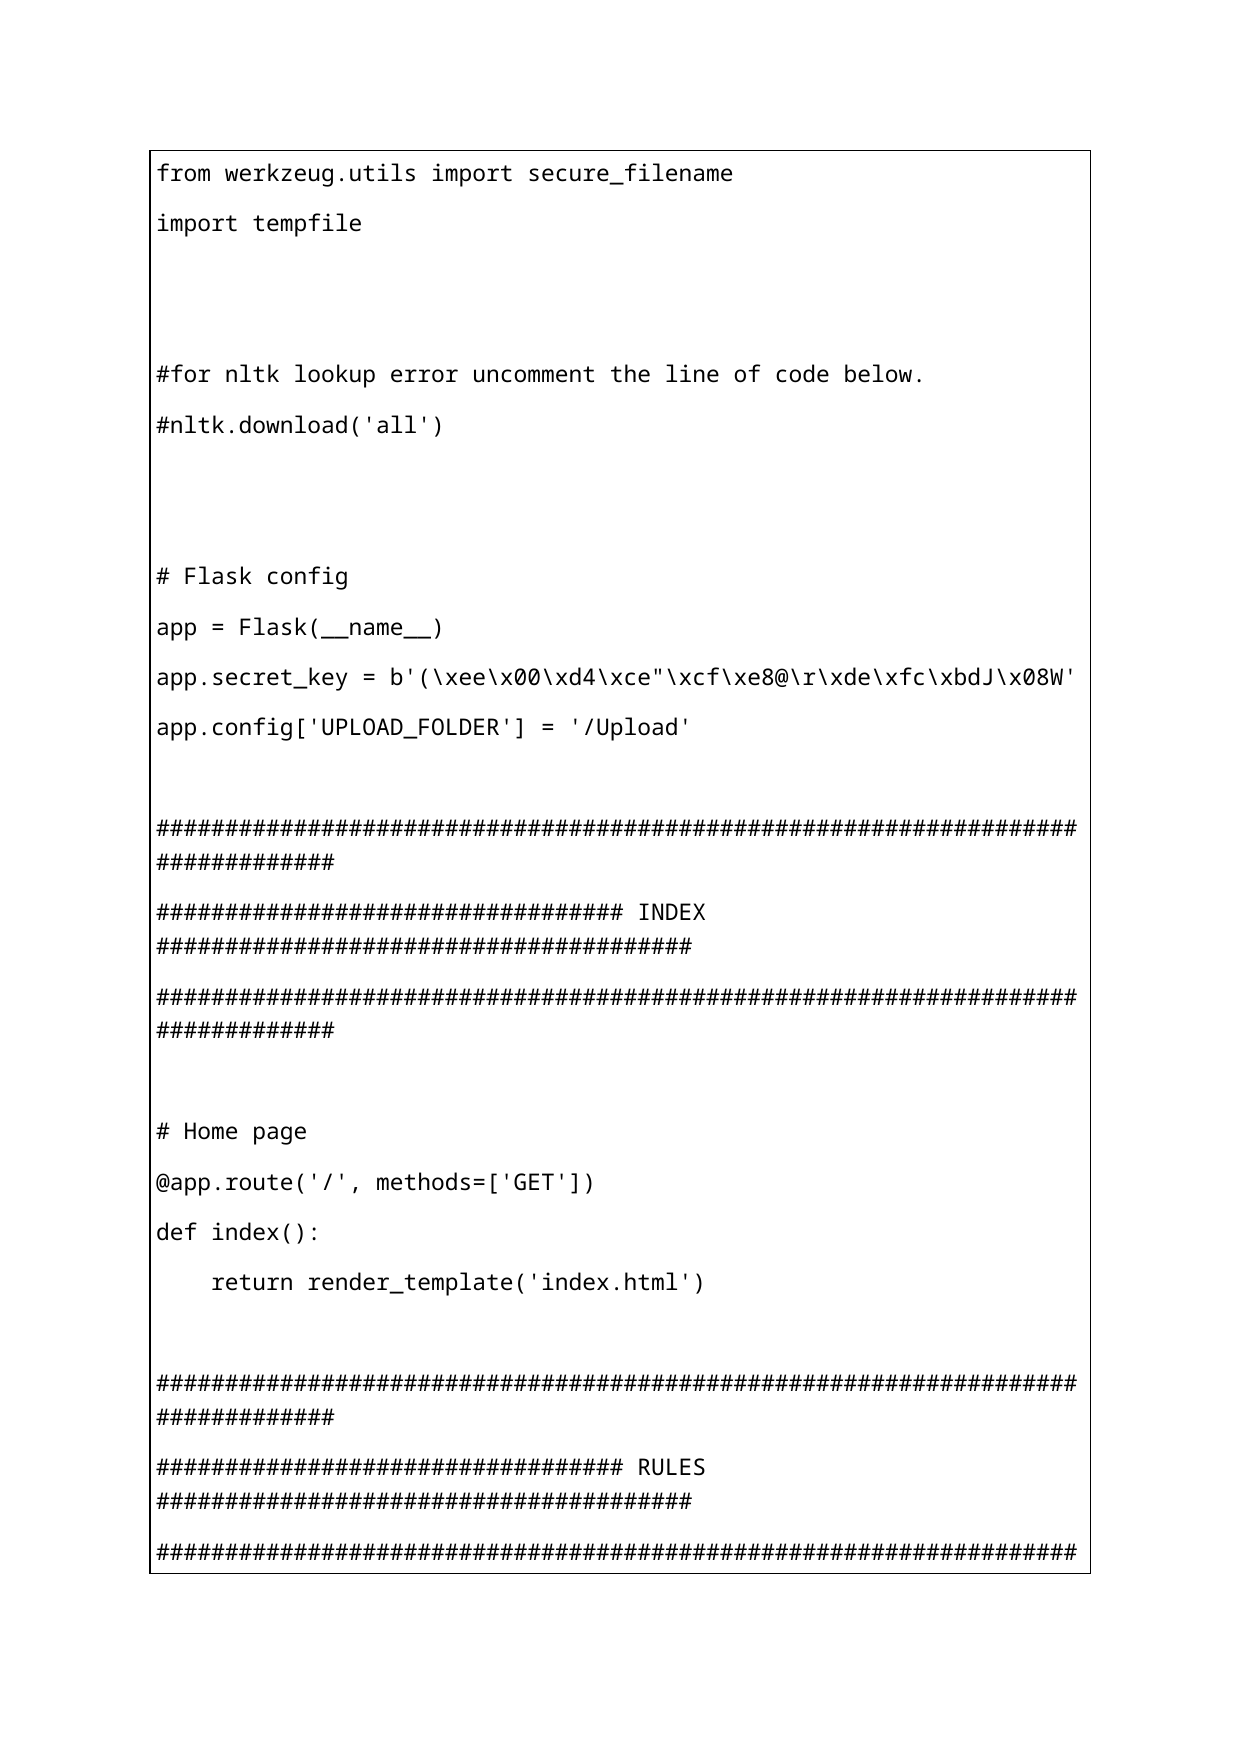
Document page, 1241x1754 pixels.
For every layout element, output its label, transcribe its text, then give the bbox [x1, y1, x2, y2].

table_header from werkzeug.utils import secure_filename import tempfile #for nltk lookup error uncomment the line of code below. #nltk.download('all') # Flask config app = Flask(__name__) app.secret_key = b'(\xee\x00\xd4\xce"\xcf\xe8@\r\xde\xfc\xbdJ\x08W' app.config['UPLOAD_FOLDER'] = '/Upload' ################################################################################ ################################## INDEX ####################################### ################################################################################ # Home page @app.route('/', methods=['GET']) def index(): return render_template('index.html') ################################################################################ ################################## RULES ####################################### ################################################################### [151, 151, 1090, 1572]
